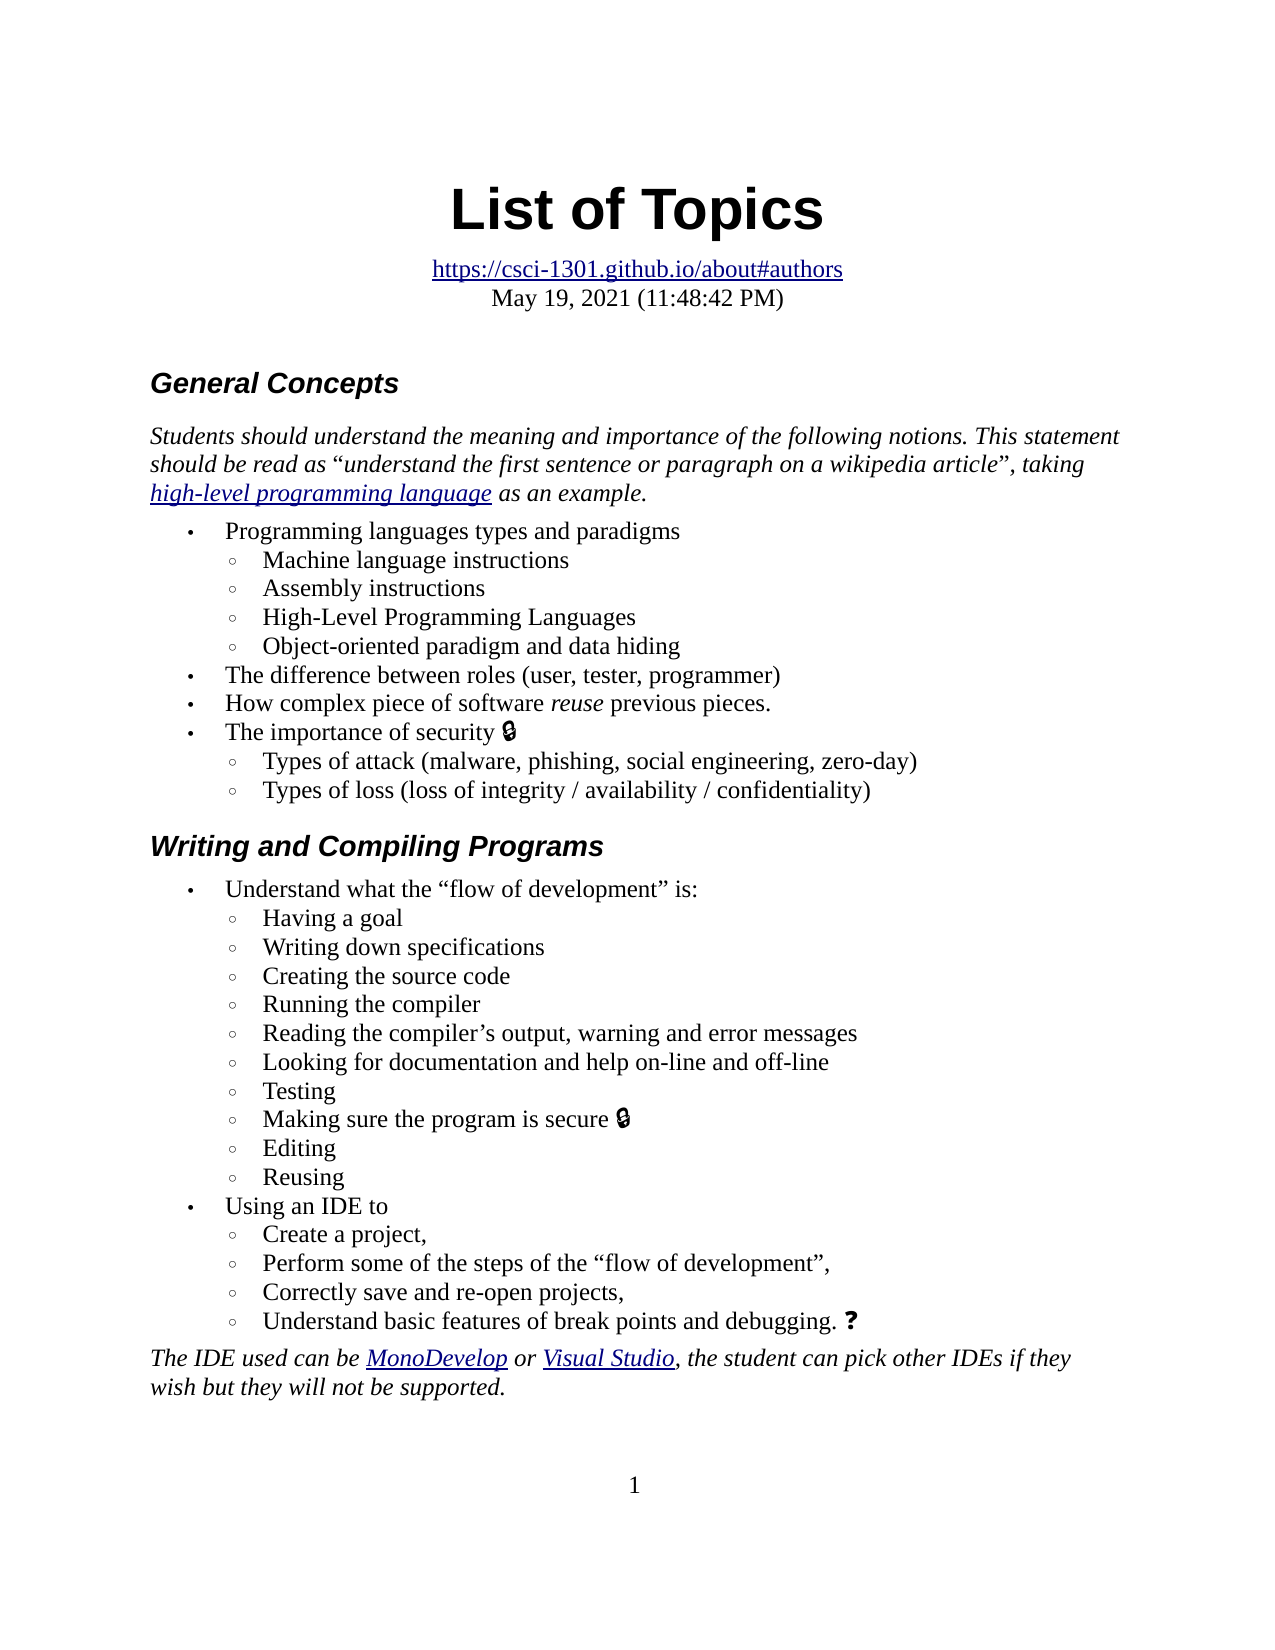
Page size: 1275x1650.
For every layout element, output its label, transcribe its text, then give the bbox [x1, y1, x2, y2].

subtitle Writing and Compiling Programs [150, 828, 1125, 862]
list Machine language instructions [225, 545, 1125, 573]
list Reading the compiler’s output, warning and error messages [225, 1018, 1125, 1047]
list Understand basic features of break points and debugging. ❓ [225, 1306, 1125, 1334]
list Object-oriented paradigm and data hiding [225, 631, 1125, 660]
subtitle General Concepts [150, 366, 1125, 399]
list Types of loss (loss of integrity / availability / confidentiality) [225, 775, 1125, 803]
list Running the compiler [225, 989, 1125, 1018]
list Testing [225, 1076, 1125, 1104]
list The difference between roles (user, tester, programmer) [187, 660, 1125, 688]
text May 19, 2021 (11:48:42 PM) [150, 283, 1125, 312]
title List of Topics [150, 175, 1125, 242]
list The importance of security 🔒 [187, 717, 1125, 746]
text https://csci-1301.github.io/about#authors [150, 254, 1125, 283]
list Programming languages types and paradigms [187, 516, 1125, 545]
text The IDE used can be MonoDevelop or Visual Studio, the student can pick other IDEs if they wish but they will not be supported. [150, 1343, 1125, 1401]
list How complex piece of software reuse previous pieces. [187, 688, 1125, 717]
list Assembly instructions [225, 573, 1125, 602]
list Having a goal [225, 903, 1125, 932]
list Creating the source code [225, 961, 1125, 989]
list Perform some of the steps of the “flow of development”, [225, 1248, 1125, 1277]
list Making sure the program is secure 🔒 [225, 1104, 1125, 1133]
list High-Level Programming Languages [225, 602, 1125, 631]
list Using an IDE to [187, 1191, 1125, 1219]
text Students should understand the meaning and importance of the following notions. This statement should be read as “understand the first sentence or paragraph on a wikipedia article”, taking high-level programming language as an example. [150, 421, 1125, 507]
list Understand what the “flow of development” is: [187, 874, 1125, 903]
list Create a project, [225, 1219, 1125, 1248]
list Writing down specifications [225, 932, 1125, 961]
list Editing [225, 1133, 1125, 1162]
list Reusing [225, 1162, 1125, 1191]
list Correctly save and re-open projects, [225, 1277, 1125, 1306]
list Looking for documentation and help on-line and off-line [225, 1047, 1125, 1076]
list Types of attack (malware, phishing, social engineering, zero-day) [225, 746, 1125, 775]
